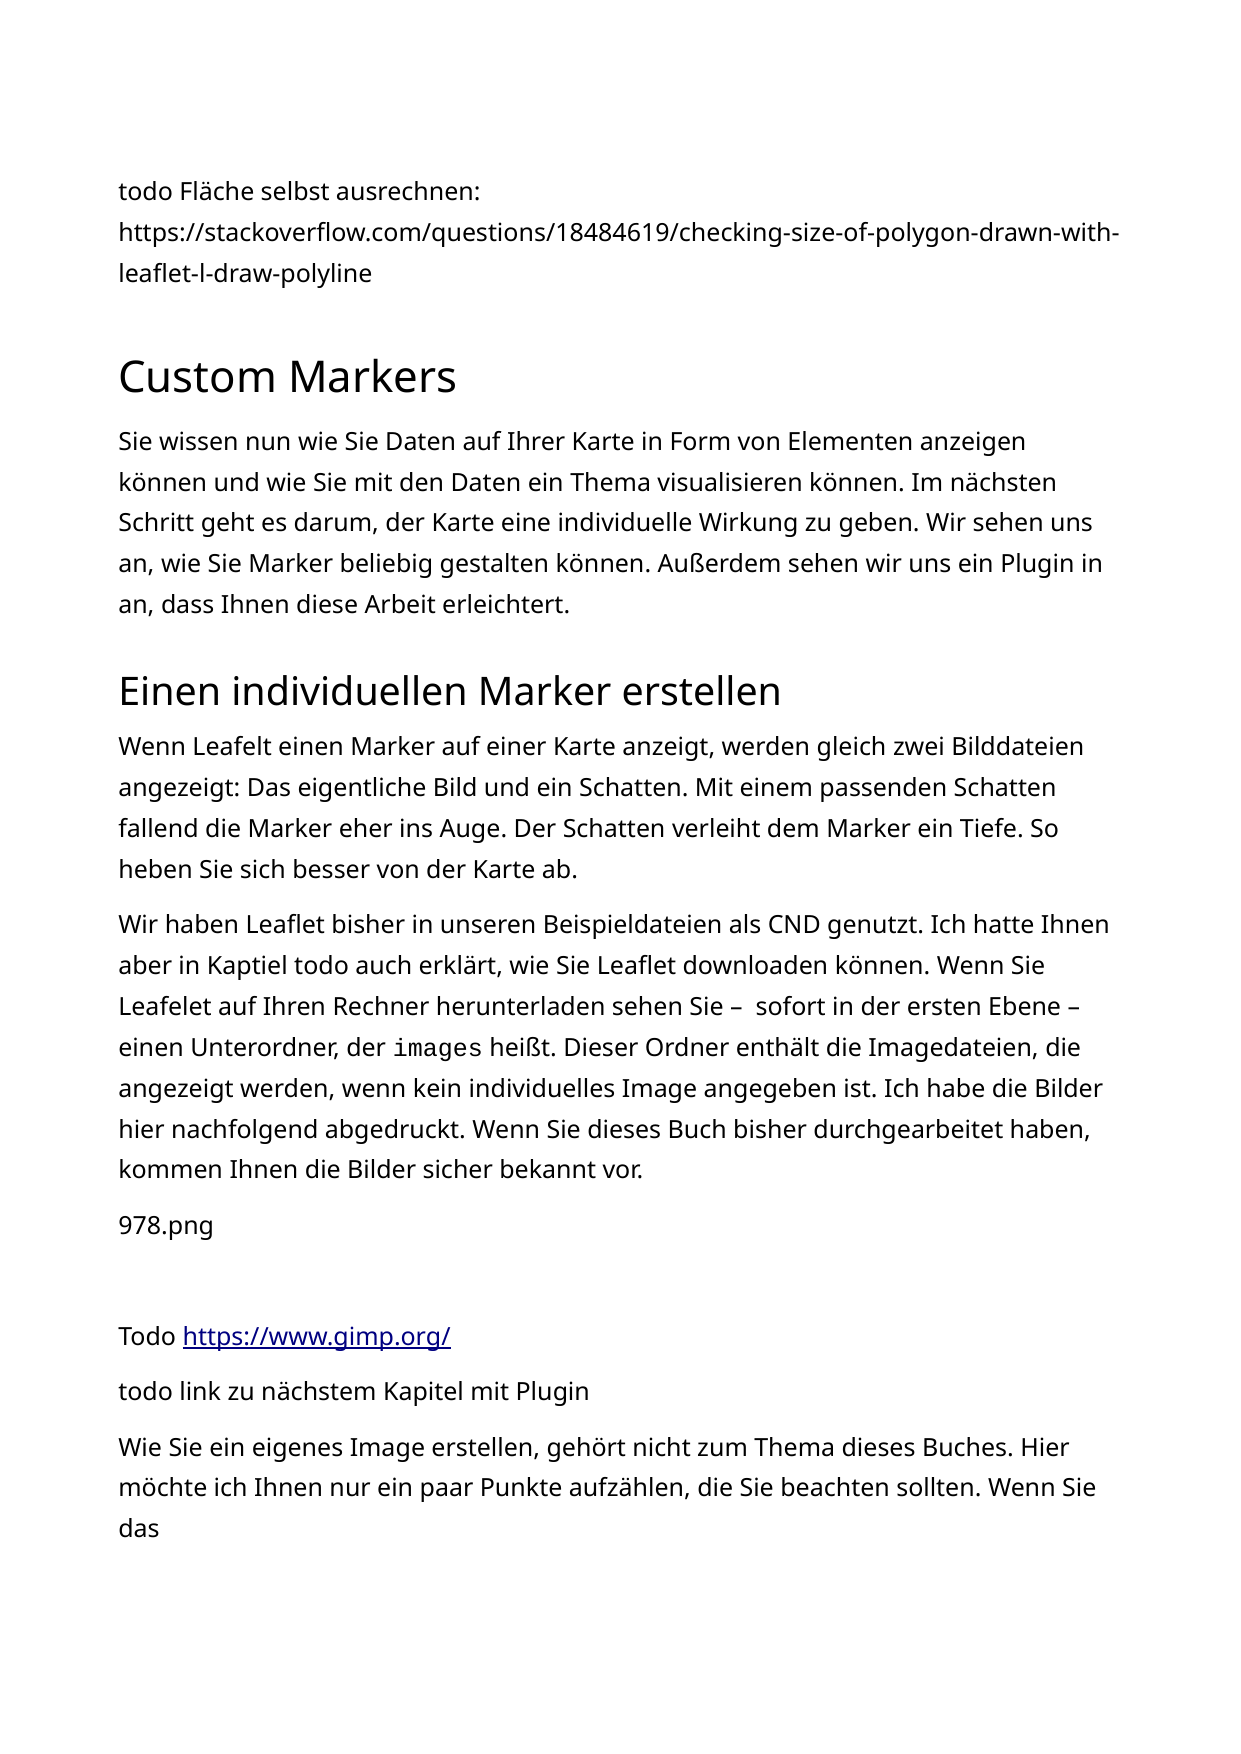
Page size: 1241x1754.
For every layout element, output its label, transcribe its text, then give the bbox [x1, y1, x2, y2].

text Wenn Leafelt einen Marker auf einer Karte anzeigt, werden gleich zwei Bilddateien angezeigt: Das eigentliche Bild und ein Schatten. Mit einem passenden Schatten fallend die Marker eher ins Auge. Der Schatten verleiht dem Marker ein Tiefe. So heben Sie sich besser von der Karte ab. [118, 729, 1122, 886]
subtitle Custom Markers [118, 346, 1122, 406]
text 978.png [118, 1208, 1122, 1242]
text Todo https://www.gimp.org/ [118, 1318, 1122, 1352]
subtitle Einen individuellen Marker erstellen [118, 663, 1122, 717]
text todo Fläche selbst ausrechnen: https://stackoverflow.com/questions/18484619/checking-size-of-polygon-drawn-with-leaflet-l-draw-polyline [118, 173, 1122, 289]
text Wir haben Leaflet bisher in unseren Beispieldateien als CND genutzt. Ich hatte Ihnen aber in Kaptiel todo auch erklärt, wie Sie Leaflet downloaden können. Wenn Sie Leafelet auf Ihren Rechner herunterladen sehen Sie – sofort in der ersten Ebene – einen Unterordner, der images heißt. Dieser Ordner enthält die Imagedateien, die angezeigt werden, wenn kein individuelles Image angegeben ist. Ich habe die Bilder hier nachfolgend abgedruckt. Wenn Sie dieses Buch bisher durchgearbeitet haben, kommen Ihnen die Bilder sicher bekannt vor. [118, 907, 1122, 1186]
text Wie Sie ein eigenes Image erstellen, gehört nicht zum Thema dieses Buches. Hier möchte ich Ihnen nur ein paar Punkte aufzählen, die Sie beachten sollten. Wenn Sie das [118, 1429, 1122, 1545]
text todo link zu nächstem Kapitel mit Plugin [118, 1374, 1122, 1408]
text Sie wissen nun wie Sie Daten auf Ihrer Karte in Form von Elementen anzeigen können und wie Sie mit den Daten ein Thema visualisieren können. Im nächsten Schritt geht es darum, der Karte eine individuelle Wirkung zu geben. Wir sehen uns an, wie Sie Marker beliebig gestalten können. Außerdem sehen wir uns ein Plugin in an, dass Ihnen diese Arbeit erleichtert. [118, 423, 1122, 621]
